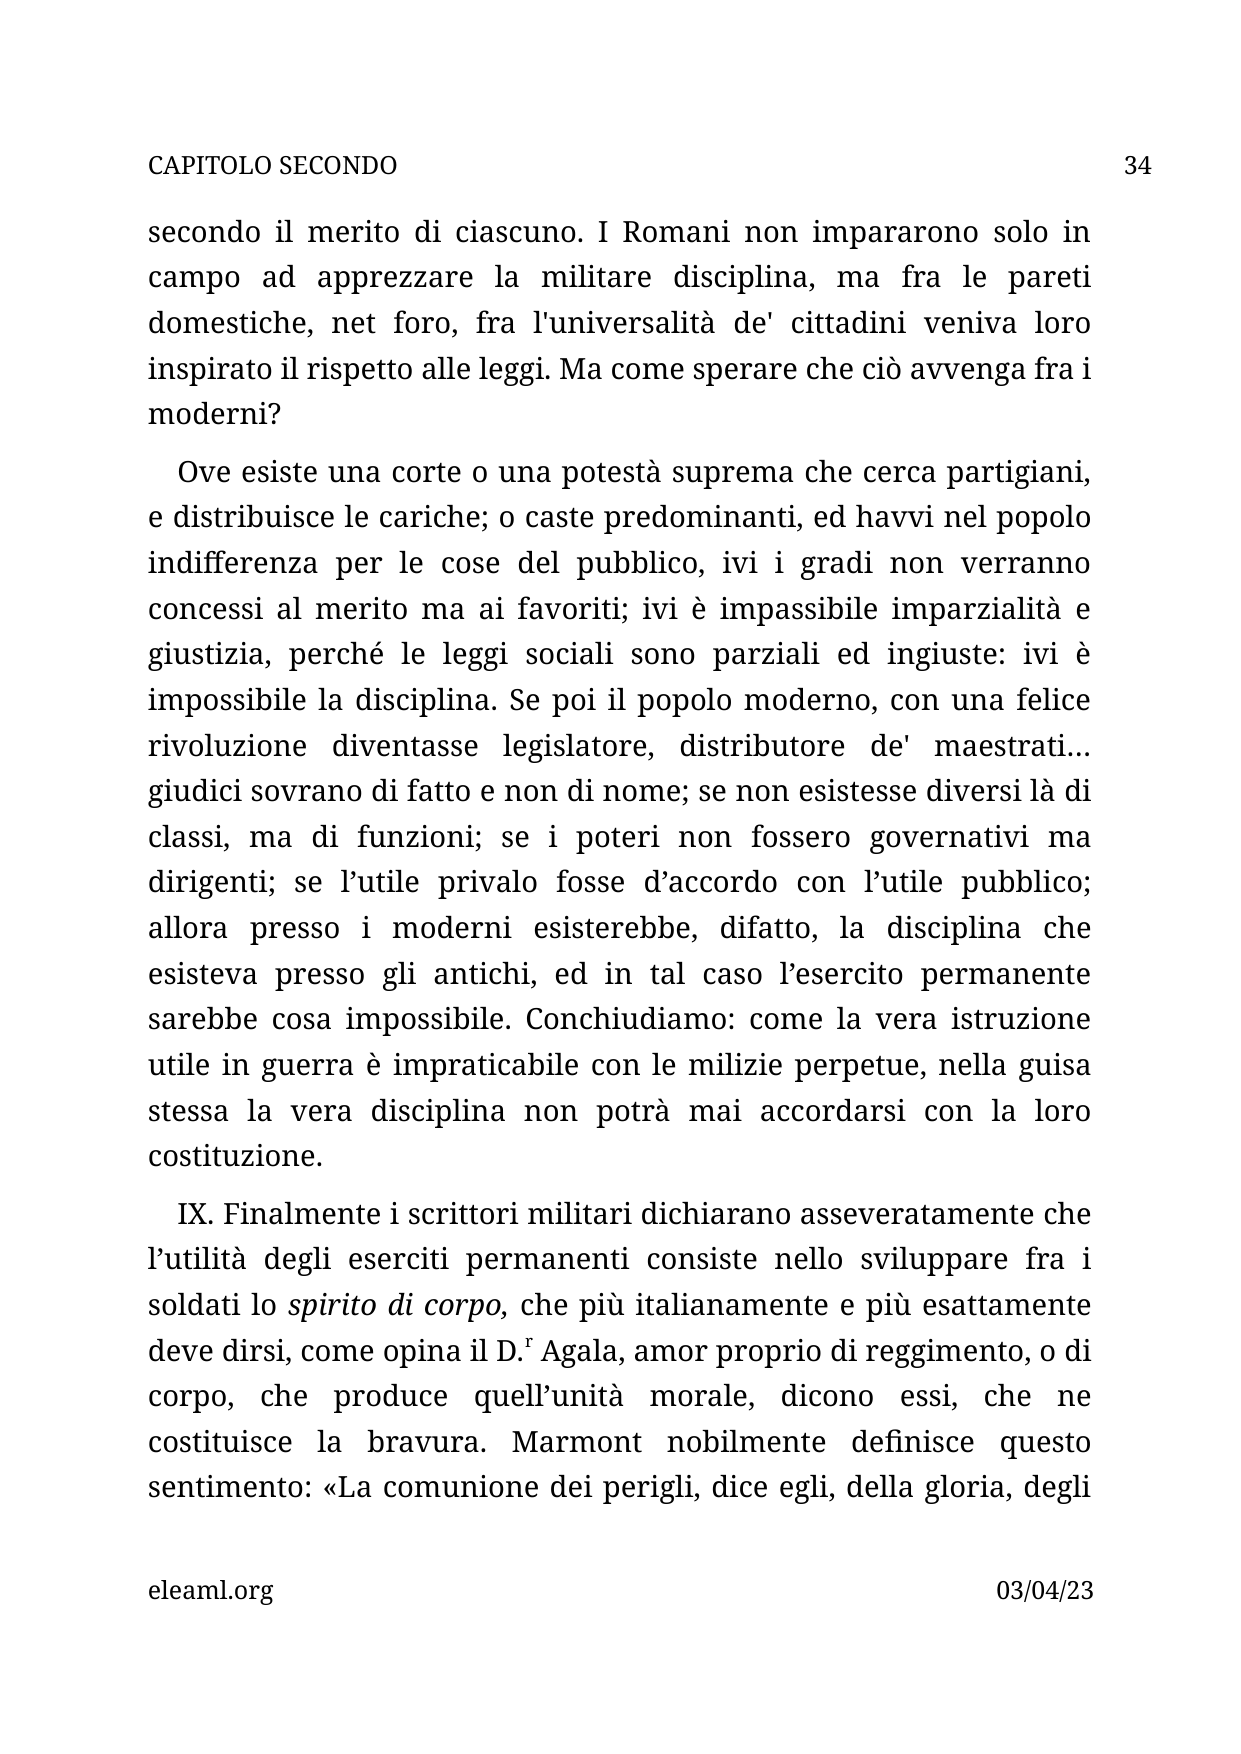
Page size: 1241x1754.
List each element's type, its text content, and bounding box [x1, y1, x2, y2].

text Ove esiste una corte o una potestà suprema che cerca partigiani, e distribuisce le cariche; o caste predominanti, ed havvi nel popolo indifferenza per le cose del pubblico, ivi i gradi non verranno concessi al merito ma ai favoriti; ivi è impassibile imparzialità e giustizia, perché le leggi sociali sono parziali ed ingiuste: ivi è impossibile la disciplina. Se poi il popolo moderno, con una felice rivoluzione diventasse legislatore, distributore de' maestrati… giudici sovrano di fatto e non di nome; se non esistesse diversi là di classi, ma di funzioni; se i poteri non fossero governativi ma dirigenti; se l’utile privalo fosse d’accordo con l’utile pubblico; allora presso i moderni esisterebbe, difatto, la disciplina che esisteva presso gli antichi, ed in tal caso l’esercito permanente sarebbe cosa impossibile. Conchiudiamo: come la vera istruzione utile in guerra è impraticabile con le milizie perpetue, nella guisa stessa la vera disciplina non potrà mai accordarsi con la loro costituzione. [148, 451, 1093, 1175]
text secondo il merito di ciascuno. I Romani non impararono solo in campo ad apprezzare la militare disciplina, ma fra le pareti domestiche, net foro, fra l'universalità de' cittadini veniva loro inspirato il rispetto alle leggi. Ma come sperare che ciò avvenga fra i moderni? [148, 211, 1093, 433]
text IX. Finalmente i scrittori militari dichiarano asseveratamente che l’utilità degli eserciti permanenti consiste nello sviluppare fra i soldati lo spirito di corpo, che più italianamente e più esattamente deve dirsi, come opina il D.r Agala, amor proprio di reggimento, o di corpo, che produce quell’unità morale, dicono essi, che ne costituisce la bravura. Marmont nobilmente definisce questo sentimento: «La comunione dei perigli, dice egli, della gloria, degli [148, 1193, 1093, 1506]
